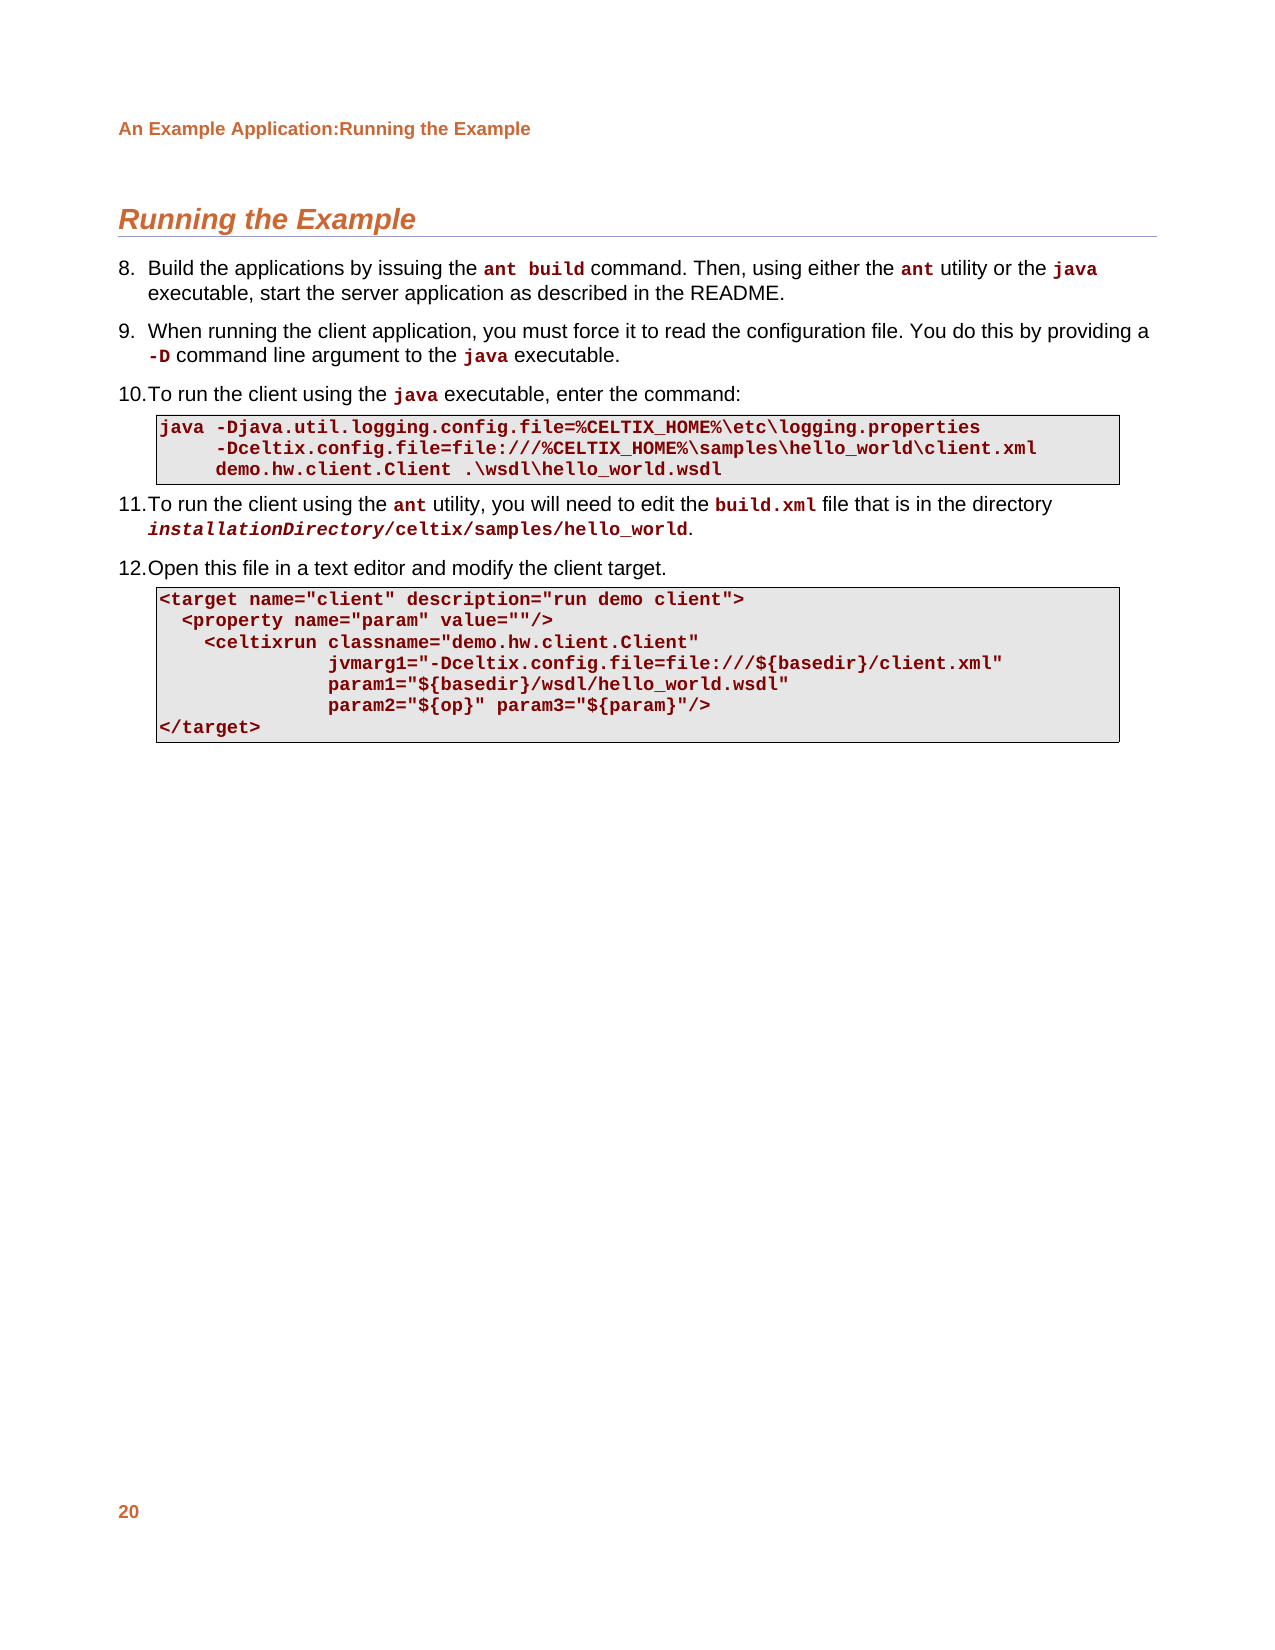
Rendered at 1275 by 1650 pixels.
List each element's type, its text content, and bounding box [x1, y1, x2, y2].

list To run the client using the ant utility, you will need to edit the build.xml file that is in the directory installationDirectory/celtix/samples/hello_world. [118, 492, 1157, 541]
list Build the applications by issuing the ant build command. Then, using either the ant utility or the java executable, start the server application as described in the README. [118, 257, 1157, 305]
text <celtixrun classname="demo.hw.client.Client" [157, 629, 1119, 651]
list Open this file in a text editor and modify the client target. [118, 556, 1157, 579]
text param2="${op}" param3="${param}"/> [157, 693, 1119, 714]
text -Dceltix.config.file=file:///%CELTIX_HOME%\samples\hello_world\client.xml [157, 436, 1119, 457]
text param1="${basedir}/wsdl/hello_world.wsdl" [157, 672, 1119, 693]
text <property name="param" value=""/> [157, 608, 1119, 629]
subtitle Running the Example [118, 203, 1157, 236]
text </target> [157, 714, 1119, 742]
text demo.hw.client.Client .\wsdl\hello_world.wsdl [157, 457, 1119, 484]
text jvmarg1="-Dceltix.config.file=file:///${basedir}/client.xml" [157, 651, 1119, 672]
text java -Djava.util.logging.config.file=%CELTIX_HOME%\etc\logging.properties [157, 416, 1119, 436]
list When running the client application, you must force it to read the configuration file. You do this by providing a -D command line argument to the java executable. [118, 320, 1157, 368]
list To run the client using the java executable, enter the command: [118, 383, 1157, 407]
text <target name="client" description="run demo client"> [157, 588, 1119, 608]
